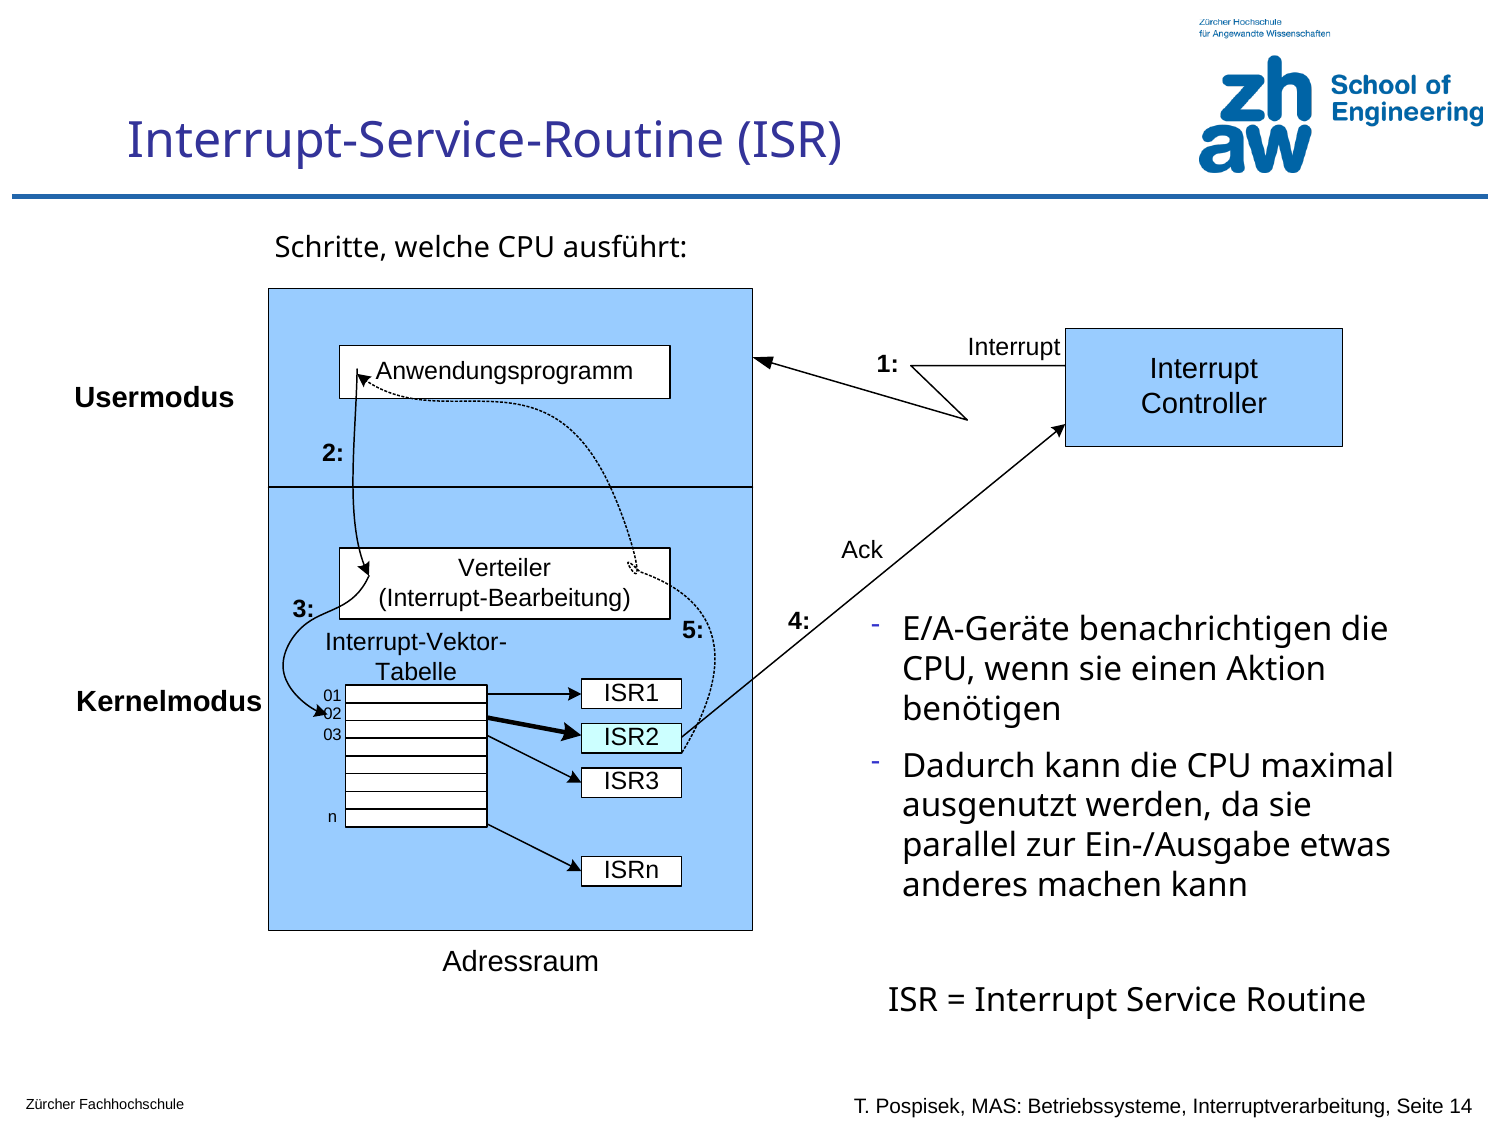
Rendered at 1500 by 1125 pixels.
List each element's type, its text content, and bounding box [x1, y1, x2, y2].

picture [12, 285, 1353, 988]
text_box Schritte, welche CPU ausführt: [259, 218, 809, 272]
text_box ISR = Interrupt Service Routine [873, 970, 1383, 1026]
title Interrupt-Service-Routine (ISR) [112, 50, 1391, 175]
picture [1199, 19, 1483, 173]
text_box E/A-Geräte benachrichtigen die CPU, wenn sie einen Aktion benötigen Dadurch kann die CPU maximal ausgenutzt werden, da sie parallel zur Ein-/Ausgabe etwas anderes machen kann [1353, 599, 1438, 911]
